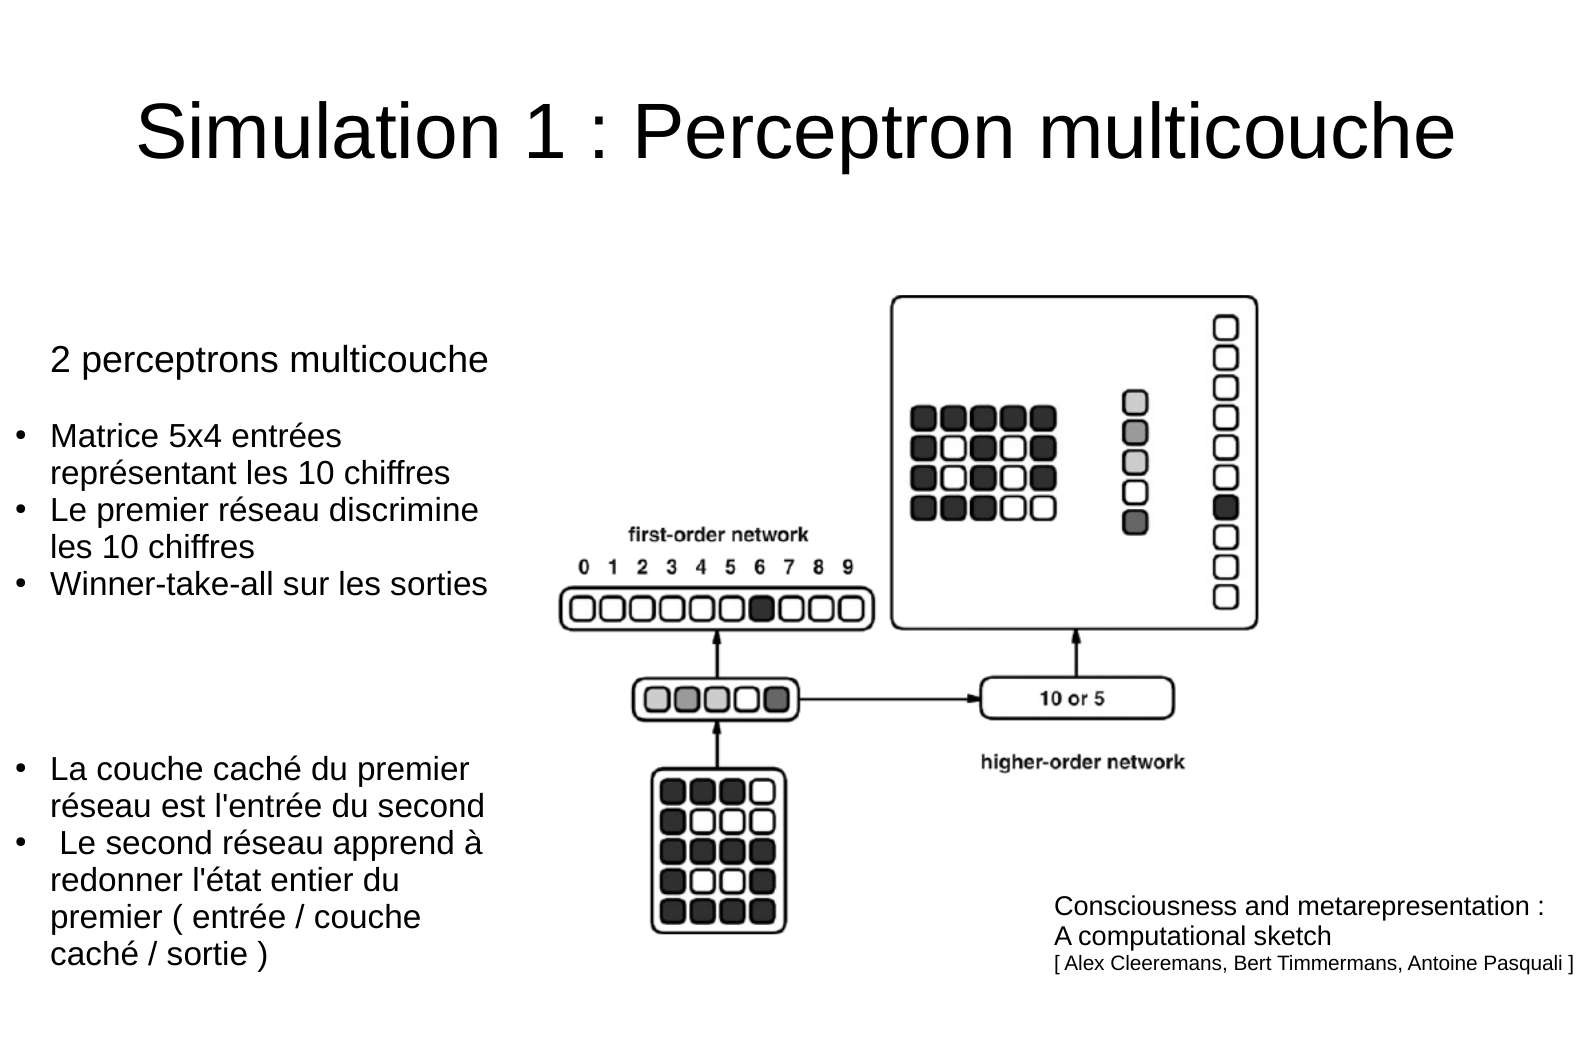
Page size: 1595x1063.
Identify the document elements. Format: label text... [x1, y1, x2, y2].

title Simulation 1 : Perceptron multicouche [79, 42, 1515, 220]
picture [543, 295, 1276, 957]
text_box 2 perceptrons multicouche Matrice 5x4 entrées représentant les 10 chiffres Le premier réseau discrimine les 10 chiffres Winner-take-all sur les sorties La couche caché du premier réseau est l'entrée du second Le second réseau apprend à redonner l'état entier du premier ( entrée / couche caché / sortie ) [0, 330, 508, 1063]
text_box Consciousness and metarepresentation : A computational sketch [ Alex Cleeremans, Bert Timmermans, Antoine Pasquali ] [968, 883, 1595, 1025]
